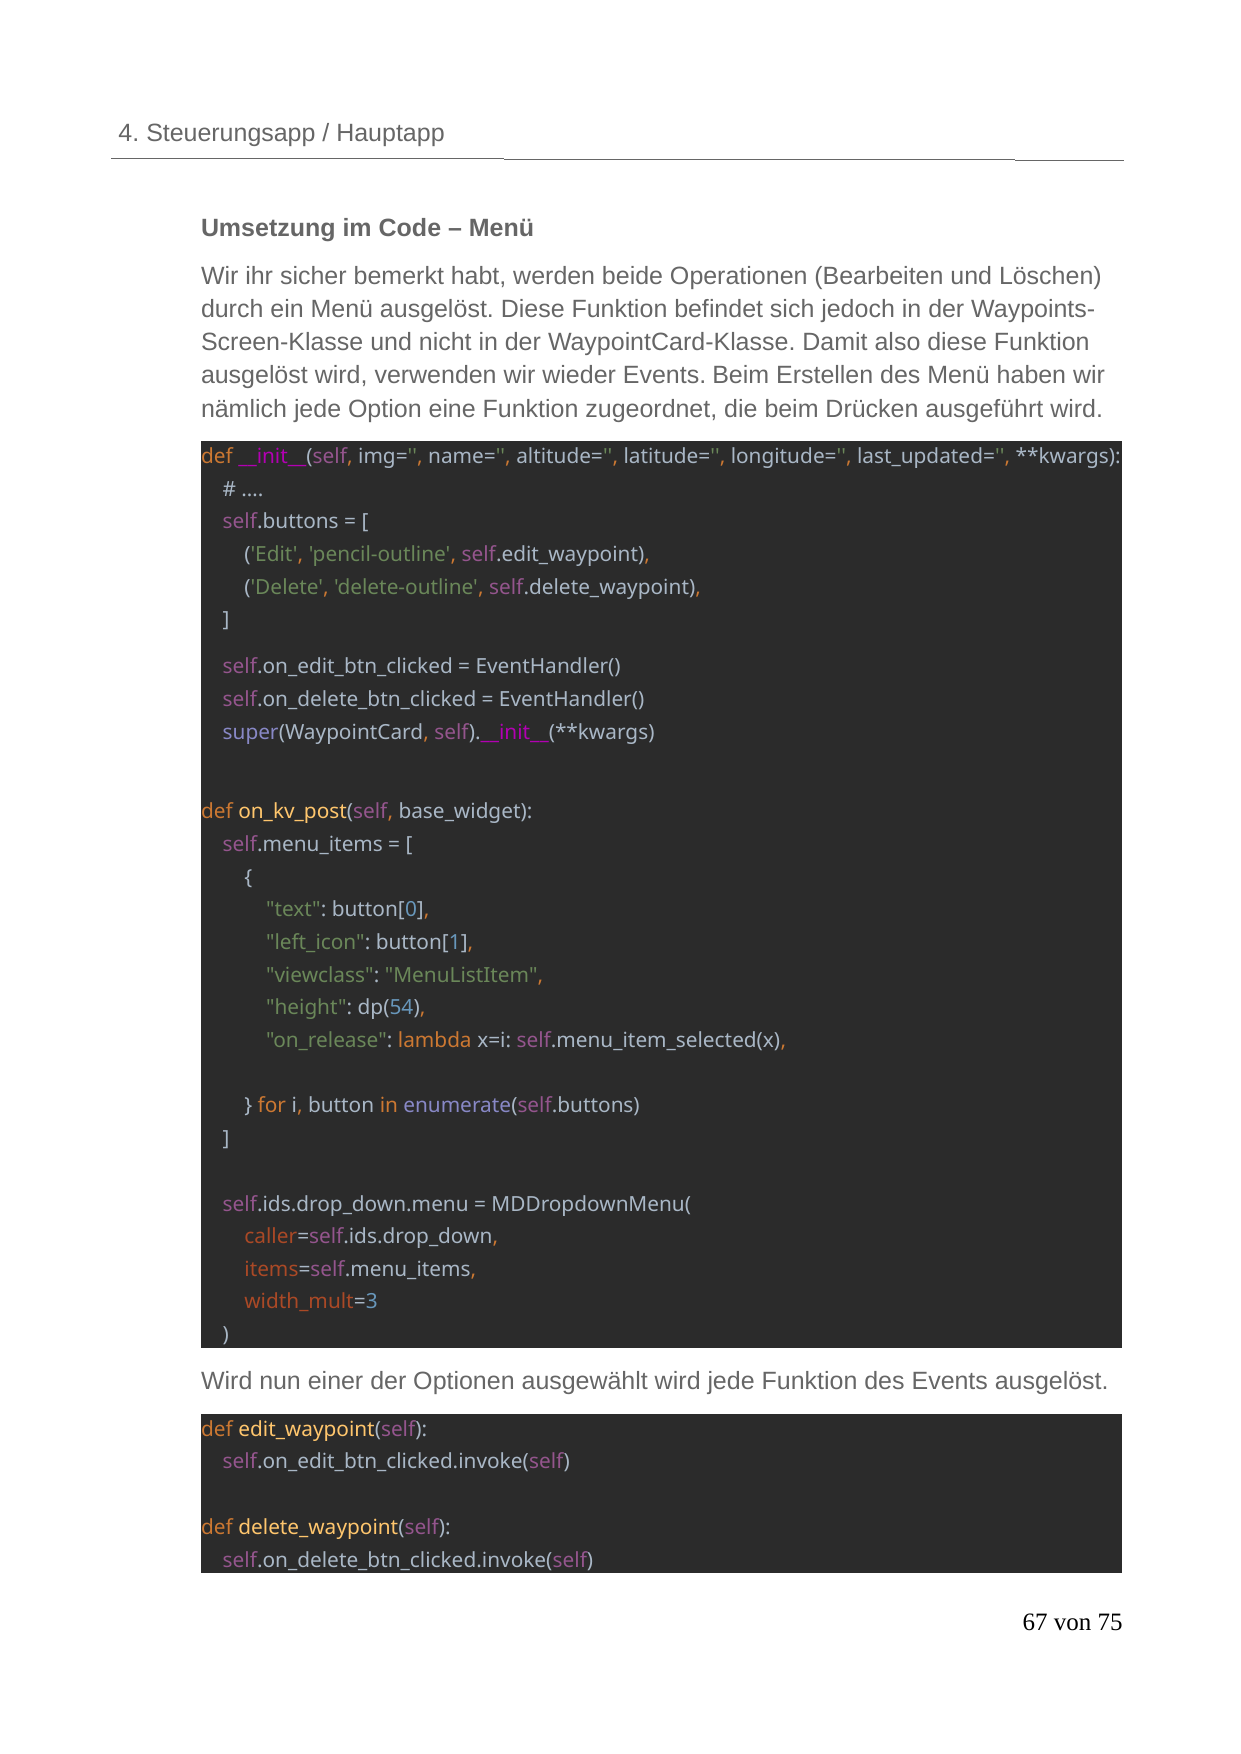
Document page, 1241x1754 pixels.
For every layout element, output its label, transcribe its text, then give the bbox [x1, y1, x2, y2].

text def edit_waypoint(self): self.on_edit_btn_clicked.invoke(self) def delete_waypoint(self): self.on_delete_btn_clicked.invoke(self) [201, 1414, 1122, 1573]
text Wird nun einer der Optionen ausgewählt wird jede Funktion des Events ausgelöst. [201, 1366, 1122, 1395]
text def on_kv_post(self, base_widget): self.menu_items = [ { "text": button[0], "left_icon": button[1], "viewclass": "MenuListItem", "height": dp(54), "on_release": lambda x=i: self.menu_item_selected(x), } for i, button in enumerate(self.buttons) ] self.ids.drop_down.menu = MDDropdownMenu( caller=self.ids.drop_down, items=self.menu_items, width_mult=3 ) [201, 764, 1122, 1348]
text Umsetzung im Code – Menü [201, 213, 1122, 242]
text 4. Steuerungsapp / Hauptapp [118, 118, 1122, 147]
text def __init__(self, img='', name='', altitude='', latitude='', longitude='', last_updated='', **kwargs): # …. self.buttons = [ ('Edit', 'pencil-outline', self.edit_waypoint), ('Delete', 'delete-outline', self.delete_waypoint), ] [201, 441, 1122, 633]
text Wir ihr sicher bemerkt habt, werden beide Operationen (Bearbeiten und Löschen) durch ein Menü ausgelöst. Diese Funktion befindet sich jedoch in der Waypoints-Screen-Klasse und nicht in der WaypointCard-Klasse. Damit also diese Funktion ausgelöst wird, verwenden wir wieder Events. Beim Erstellen des Menü haben wir nämlich jede Option eine Funktion zugeordnet, die beim Drücken ausgeführt wird. [201, 261, 1122, 423]
text self.on_edit_btn_clicked = EventHandler() self.on_delete_btn_clicked = EventHandler() super(WaypointCard, self).__init__(**kwargs) [201, 652, 1122, 745]
